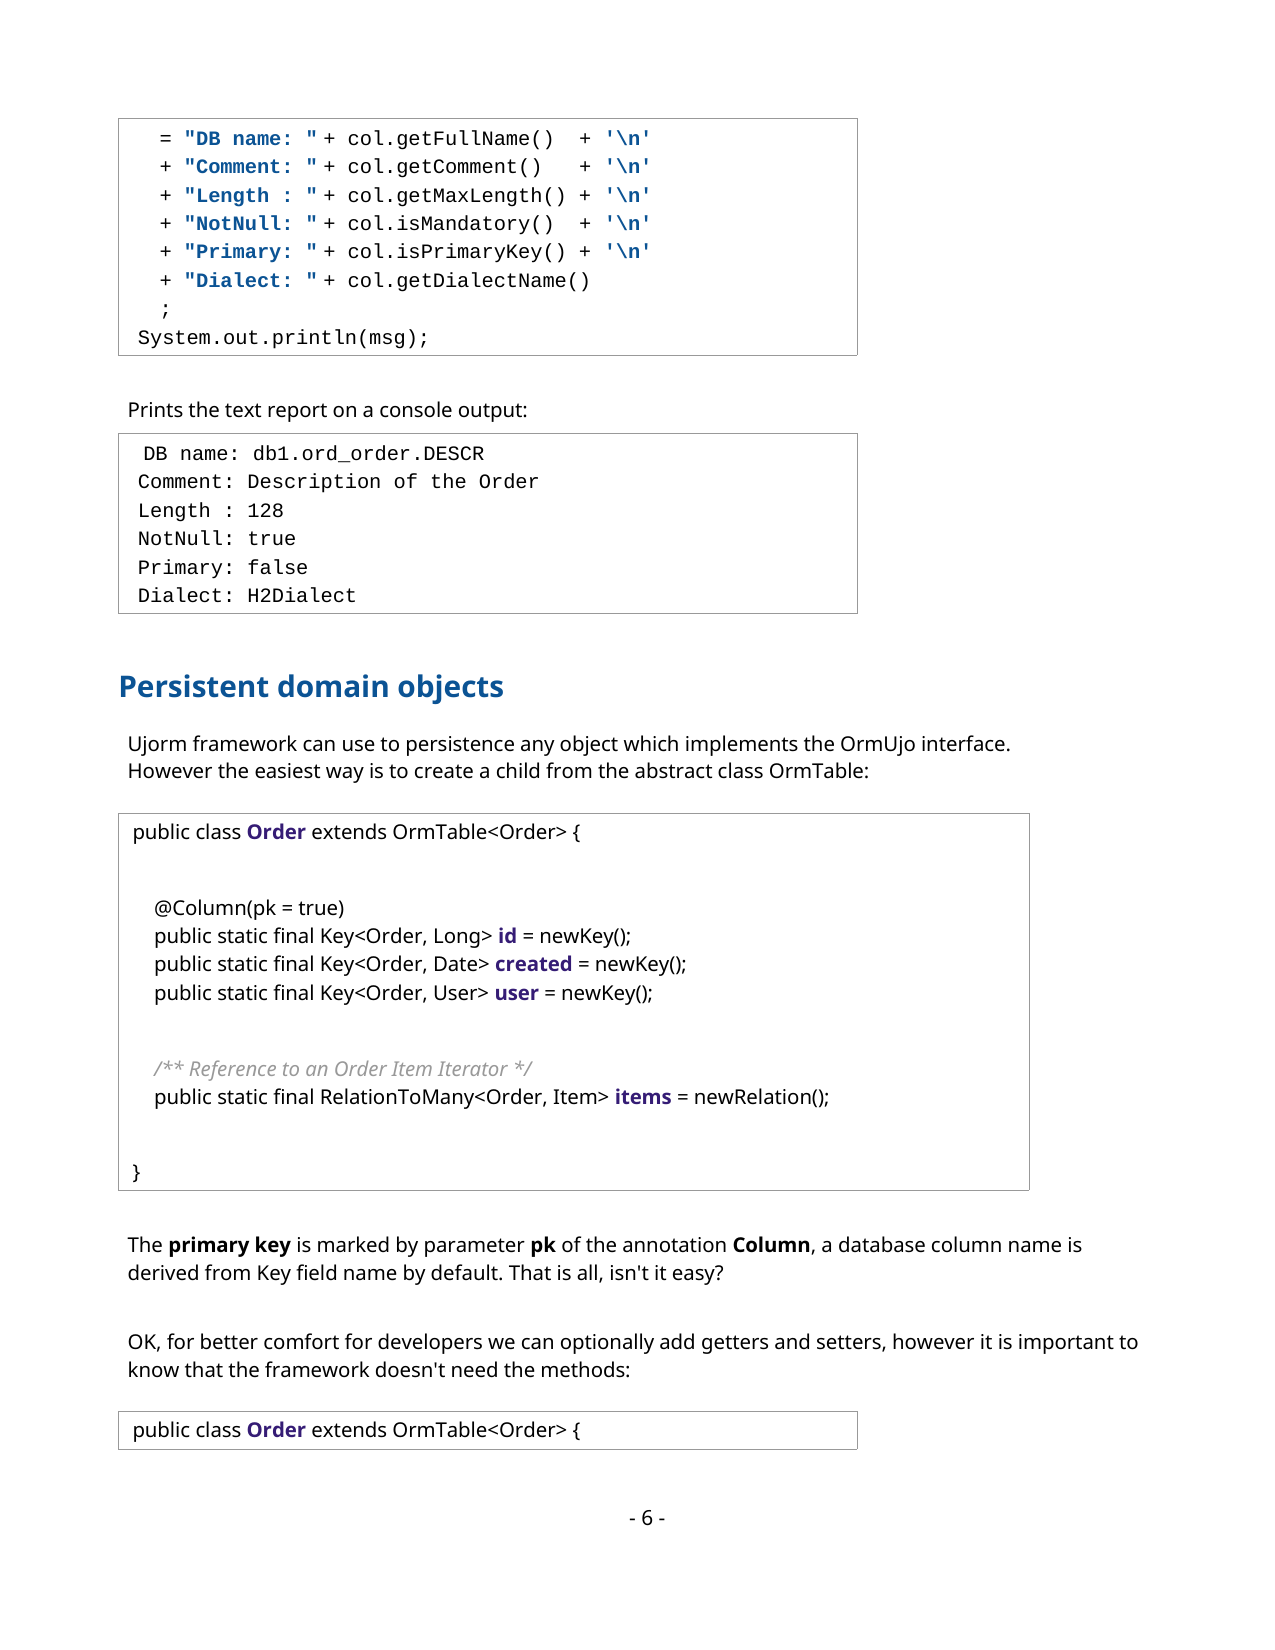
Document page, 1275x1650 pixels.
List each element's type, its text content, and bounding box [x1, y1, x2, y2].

table_header public class Order extends OrmTable<Order> { @Column(pk = true) public static final Key<Order, Long> id = newKey(); public static final Key<Order, Date> created = newKey(); public static final Key<Order, User> user = newKey(); /** Reference to an Order Item Iterator */ public static final RelationToMany<Order, Item> items = newRelation(); } [119, 814, 1029, 1190]
subtitle Prints the text report on a console output: [127, 396, 1147, 424]
subtitle The primary key is marked by parameter pk of the annotation Column, a database column name is derived from Key field name by default. That is all, isn't it easy? [127, 1231, 1147, 1287]
subtitle OK, for better comfort for developers we can optionally add getters and setters, however it is important to know that the framework doesn't need the methods: [127, 1327, 1147, 1383]
subtitle Ujorm framework can use to persistence any object which implements the OrmUjo interface. [127, 729, 1147, 757]
table_header public class Order extends OrmTable<Order> { [119, 1412, 857, 1448]
table_header DB name: db1.ord_order.DESCR Comment: Description of the Order Length : 128 NotNull: true Primary: false Dialect: H2Dialect [119, 434, 857, 613]
table_header = "DB name: " + col.getFullName() + '\n' + "Comment: " + col.getComment() + '\n' + "Length : " + col.getMaxLength() + '\n' + "NotNull: " + col.isMandatory() + '\n' + "Primary: " + col.isPrimaryKey() + '\n' + "Dialect: " + col.getDialectName() ; System.out.println(msg); [119, 119, 857, 355]
subtitle Persistent domain objects [118, 665, 1157, 706]
subtitle However the easiest way is to create a child from the abstract class OrmTable: [127, 757, 1147, 784]
